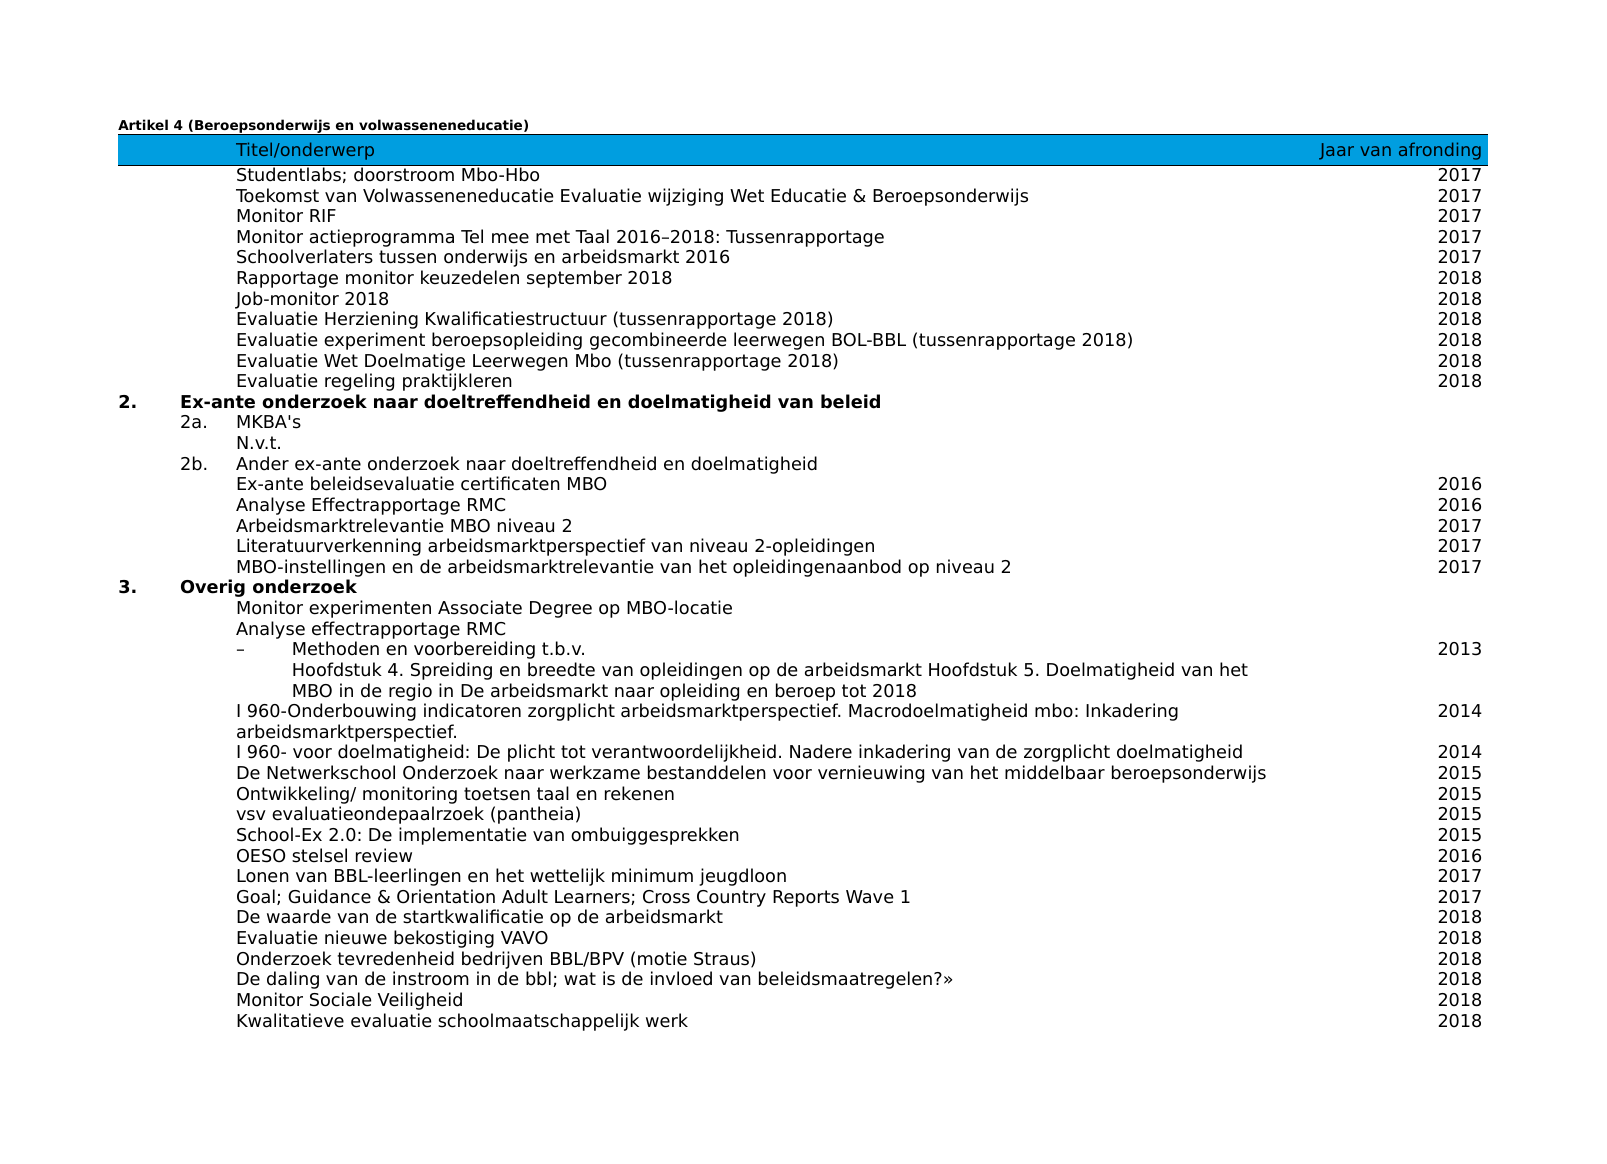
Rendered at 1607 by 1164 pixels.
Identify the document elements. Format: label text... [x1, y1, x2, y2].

table_cell Lonen van BBL-leerlingen en het wettelijk minimum jeugdloon [230, 866, 1287, 887]
table_cell [118, 166, 174, 186]
table_cell [174, 804, 230, 825]
table_cell 2. [118, 392, 174, 412]
table_cell [118, 619, 174, 639]
table_cell Schoolverlaters tussen onderwijs en arbeidsmarkt 2016 [230, 248, 1287, 268]
table_cell [118, 454, 174, 474]
table_cell [118, 804, 174, 825]
table_cell Ex-ante beleidsevaluatie certificaten MBO [230, 474, 1287, 495]
table_cell [174, 701, 230, 742]
table_cell [118, 598, 174, 619]
table_cell [118, 268, 174, 289]
table_cell [174, 1011, 230, 1031]
table_cell [174, 908, 230, 928]
table_cell [174, 949, 230, 969]
table_cell [1287, 619, 1488, 639]
table_cell [174, 557, 230, 577]
table_cell 2018 [1287, 289, 1488, 309]
table_cell [118, 351, 174, 371]
table_cell Monitor Sociale Veiligheid [230, 990, 1287, 1011]
table_cell Evaluatie regeling praktijkleren [230, 371, 1287, 392]
table_cell [118, 846, 174, 866]
table_cell 2017 [1287, 866, 1488, 887]
table_cell Ex-ante onderzoek naar doeltreffendheid en doelmatigheid van beleid [174, 392, 1287, 412]
table_cell Onderzoek tevredenheid bedrijven BBL/BPV (motie Straus) [230, 949, 1287, 969]
table_cell [118, 371, 174, 392]
table_cell [118, 495, 174, 516]
table_cell [174, 495, 230, 516]
table_cell [1287, 454, 1488, 474]
table_cell [1287, 392, 1488, 412]
table_cell 2016 [1287, 474, 1488, 495]
table_cell [174, 598, 230, 619]
table_cell Goal; Guidance & Orientation Adult Learners; Cross Country Reports Wave 1 [230, 887, 1287, 907]
table_cell [174, 846, 230, 866]
table_cell Overig onderzoek [174, 578, 1287, 598]
table_cell Ontwikkeling/ monitoring toetsen taal en rekenen [230, 784, 1287, 804]
table_cell 2018 [1287, 268, 1488, 289]
table_cell [118, 289, 174, 309]
table_cell 2016 [1287, 846, 1488, 866]
table_cell Evaluatie Wet Doelmatige Leerwegen Mbo (tussenrapportage 2018) [230, 351, 1287, 371]
table_cell [118, 743, 174, 763]
table_cell MKBA's [230, 413, 1287, 433]
table_cell I 960-Onderbouwing indicatoren zorgplicht arbeidsmarktperspectief. Macrodoelmatigheid mbo: Inkadering arbeidsmarktperspectief. [230, 701, 1287, 742]
table_cell [118, 969, 174, 990]
table_cell [174, 227, 230, 247]
table_cell [118, 135, 174, 165]
table_cell Rapportage monitor keuzedelen september 2018 [230, 268, 1287, 289]
table_cell I 960- voor doelmatigheid: De plicht tot verantwoordelijkheid. Nadere inkadering van de zorgplicht doelmatigheid [230, 743, 1287, 763]
table_cell [118, 309, 174, 330]
table_cell [174, 433, 230, 454]
table_cell [118, 825, 174, 846]
table_cell [174, 268, 230, 289]
table_cell [174, 135, 230, 165]
table_cell [174, 516, 230, 536]
table_cell 2018 [1287, 1011, 1488, 1031]
table_cell [174, 619, 230, 639]
table_cell 2017 [1287, 206, 1488, 227]
table_cell Analyse effectrapportage RMC [230, 619, 1287, 639]
table_cell [174, 866, 230, 887]
table_cell [118, 928, 174, 949]
table_cell [174, 990, 230, 1011]
table_cell 2017 [1287, 166, 1488, 186]
table_cell 2017 [1287, 536, 1488, 557]
table_cell 2014 [1287, 701, 1488, 742]
table_cell 2018 [1287, 351, 1488, 371]
table_cell [1287, 598, 1488, 619]
table_cell – [230, 639, 286, 701]
table_cell 2018 [1287, 969, 1488, 990]
table_cell N.v.t. [230, 433, 1287, 454]
table_cell [118, 227, 174, 247]
table_cell 2017 [1287, 516, 1488, 536]
table_cell [118, 413, 174, 433]
table_cell [118, 433, 174, 454]
table_cell 3. [118, 578, 174, 598]
table_cell [118, 330, 174, 351]
table_cell Evaluatie experiment beroepsopleiding gecombineerde leerwegen BOL-BBL (tussenrapportage 2018) [230, 330, 1287, 351]
table_cell Monitor experimenten Associate Degree op MBO-locatie [230, 598, 1287, 619]
table_cell [118, 701, 174, 742]
table_cell 2013 [1287, 639, 1488, 701]
table_cell Kwalitatieve evaluatie schoolmaatschappelijk werk [230, 1011, 1287, 1031]
table_cell [174, 351, 230, 371]
table_cell [1287, 413, 1488, 433]
table_cell 2018 [1287, 371, 1488, 392]
table_cell [174, 186, 230, 206]
table_cell [174, 330, 230, 351]
table_cell 2018 [1287, 908, 1488, 928]
table_cell [174, 763, 230, 784]
table_cell [174, 969, 230, 990]
table_cell MBO-instellingen en de arbeidsmarktrelevantie van het opleidingenaanbod op niveau 2 [230, 557, 1287, 577]
table_cell [118, 763, 174, 784]
table_cell 2a. [174, 413, 230, 433]
table_cell [174, 309, 230, 330]
table_cell [118, 516, 174, 536]
table_cell [118, 1011, 174, 1031]
table_cell [174, 887, 230, 907]
table_cell [118, 474, 174, 495]
table_cell Monitor RIF [230, 206, 1287, 227]
table_cell vsv evaluatieondepaalrzoek (pantheia) [230, 804, 1287, 825]
table_cell [1287, 433, 1488, 454]
table_cell [118, 990, 174, 1011]
table_cell [174, 371, 230, 392]
table_cell [118, 949, 174, 969]
table_cell 2018 [1287, 928, 1488, 949]
table_cell Evaluatie nieuwe bekostiging VAVO [230, 928, 1287, 949]
table_cell [118, 908, 174, 928]
table_cell Ander ex-ante onderzoek naar doeltreffendheid en doelmatigheid [230, 454, 1287, 474]
table_cell 2018 [1287, 949, 1488, 969]
table_cell [118, 186, 174, 206]
table_cell OESO stelsel review [230, 846, 1287, 866]
table_cell [118, 639, 174, 701]
table_cell [118, 248, 174, 268]
table_cell [174, 536, 230, 557]
table_cell Job-monitor 2018 [230, 289, 1287, 309]
table_cell [118, 206, 174, 227]
table_cell [174, 784, 230, 804]
table_cell 2017 [1287, 227, 1488, 247]
table_cell Toekomst van Volwasseneneducatie Evaluatie wijziging Wet Educatie & Beroepsonderwijs [230, 186, 1287, 206]
table_cell [1287, 578, 1488, 598]
table_cell 2015 [1287, 784, 1488, 804]
table_cell Jaar van afronding [1287, 135, 1488, 165]
table_header Artikel 4 (Beroepsonderwijs en volwasseneneducatie) [118, 118, 1488, 134]
table_cell [174, 248, 230, 268]
table_cell [118, 536, 174, 557]
table_cell 2018 [1287, 990, 1488, 1011]
table_cell [174, 639, 230, 701]
table_cell [174, 474, 230, 495]
table_cell Literatuurverkenning arbeidsmarktperspectief van niveau 2-opleidingen [230, 536, 1287, 557]
table_cell [174, 743, 230, 763]
table_cell 2b. [174, 454, 230, 474]
table_cell Analyse Effectrapportage RMC [230, 495, 1287, 516]
table_cell 2014 [1287, 743, 1488, 763]
table_cell De Netwerkschool Onderzoek naar werkzame bestanddelen voor vernieuwing van het middelbaar beroepsonderwijs [230, 763, 1287, 784]
table_cell 2018 [1287, 330, 1488, 351]
table_cell [174, 928, 230, 949]
table_cell 2017 [1287, 557, 1488, 577]
table_cell Evaluatie Herziening Kwalificatiestructuur (tussenrapportage 2018) [230, 309, 1287, 330]
table_cell 2015 [1287, 804, 1488, 825]
table_cell [118, 887, 174, 907]
table_cell Monitor actieprogramma Tel mee met Taal 2016–2018: Tussenrapportage [230, 227, 1287, 247]
table_cell 2016 [1287, 495, 1488, 516]
table_cell Methoden en voorbereiding t.b.v. Hoofdstuk 4. Spreiding en breedte van opleidingen op de arbeidsmarkt Hoofdstuk 5. Doelmatigheid van het MBO in de regio in De arbeidsmarkt naar opleiding en beroep tot 2018 [286, 639, 1287, 701]
table_cell De daling van de instroom in de bbl; wat is de invloed van beleidsmaatregelen?» [230, 969, 1287, 990]
table_cell De waarde van de startkwalificatie op de arbeidsmarkt [230, 908, 1287, 928]
table_cell 2017 [1287, 186, 1488, 206]
table_cell [174, 166, 230, 186]
table_cell 2017 [1287, 887, 1488, 907]
table_cell Titel/onderwerp [230, 135, 1287, 165]
table_cell 2015 [1287, 825, 1488, 846]
table_cell 2015 [1287, 763, 1488, 784]
table_cell 2017 [1287, 248, 1488, 268]
table_cell [174, 206, 230, 227]
table_cell Arbeidsmarktrelevantie MBO niveau 2 [230, 516, 1287, 536]
table_cell [174, 289, 230, 309]
table_cell School-Ex 2.0: De implementatie van ombuiggesprekken [230, 825, 1287, 846]
table_cell 2018 [1287, 309, 1488, 330]
table_cell [174, 825, 230, 846]
table_cell [118, 784, 174, 804]
table_cell [118, 866, 174, 887]
table_cell [118, 557, 174, 577]
table_cell Studentlabs; doorstroom Mbo-Hbo [230, 166, 1287, 186]
